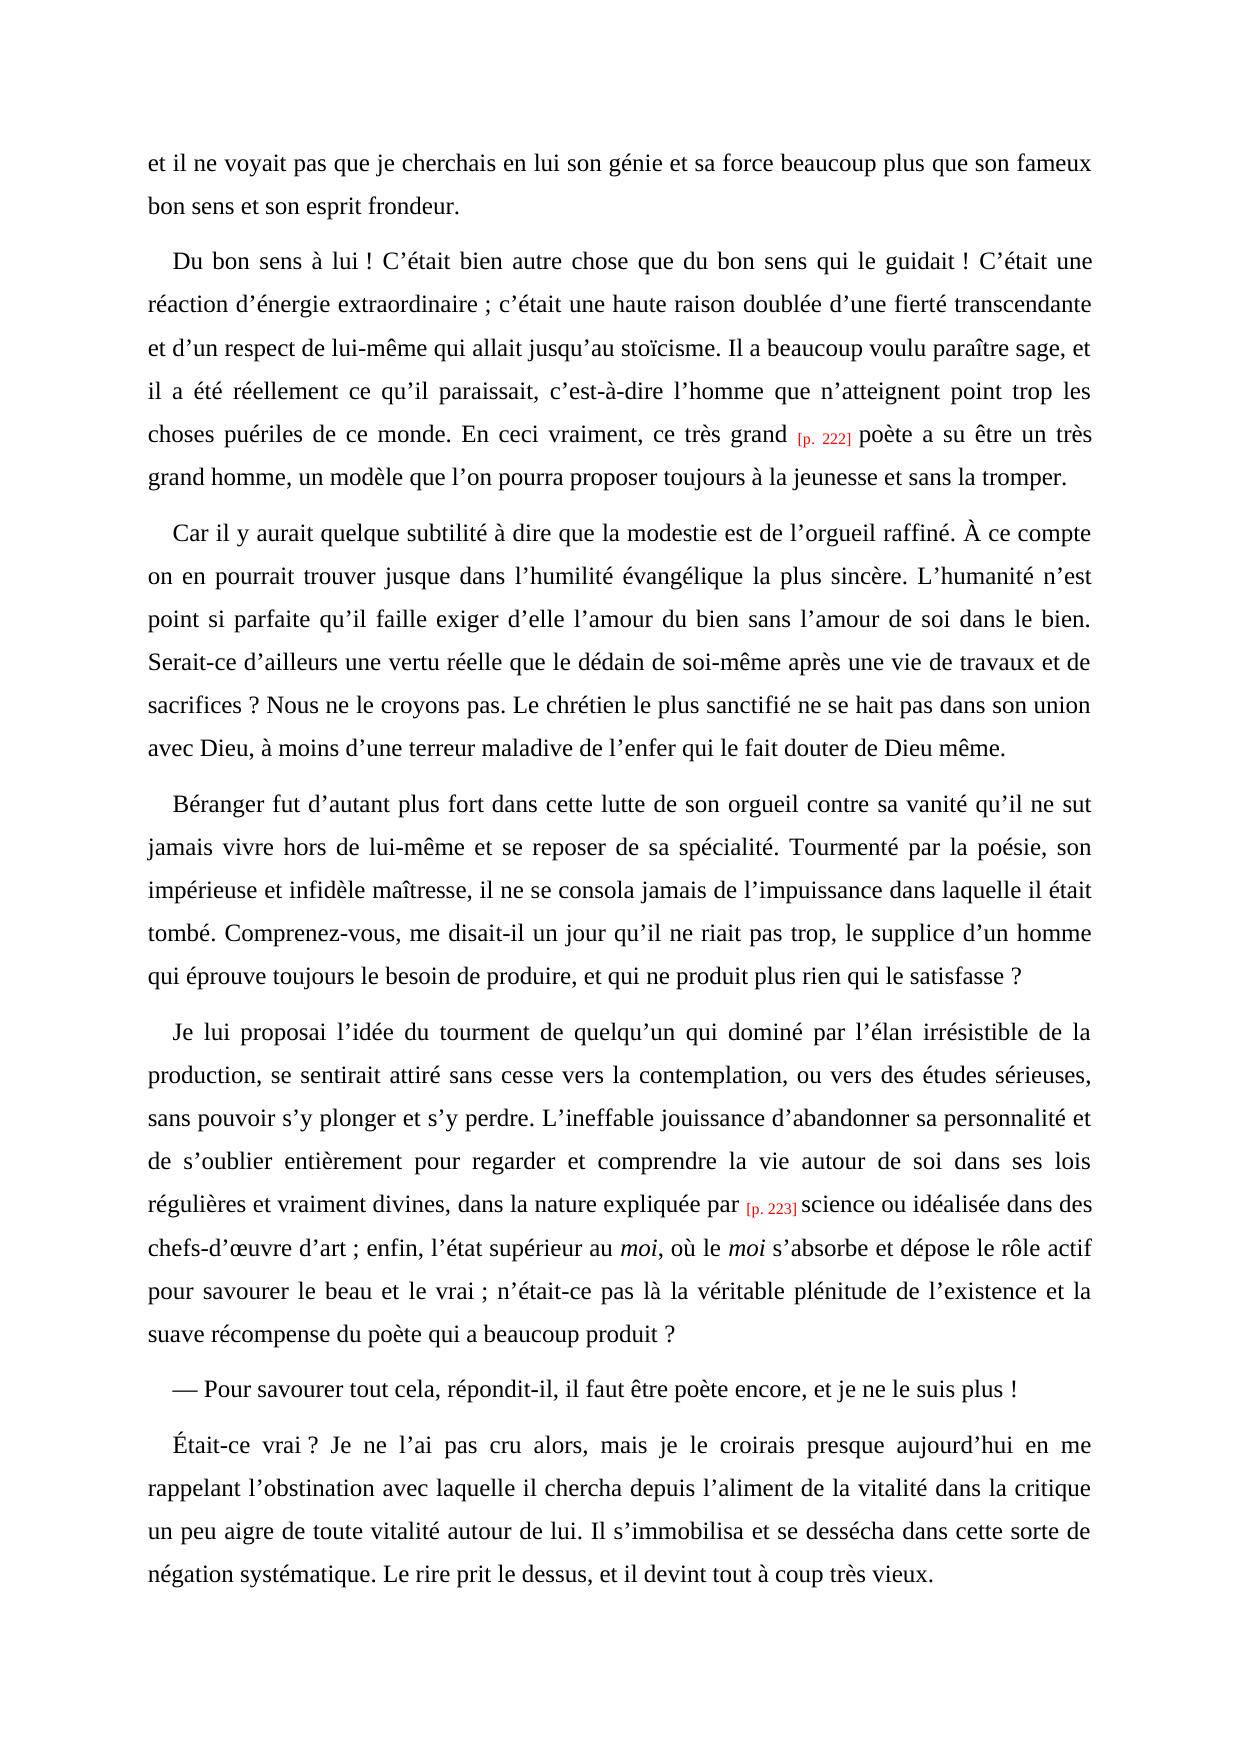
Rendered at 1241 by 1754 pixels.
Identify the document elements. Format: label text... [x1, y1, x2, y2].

text Béranger fut d’autant plus fort dans cette lutte de son orgueil contre sa vanité qu’il ne sut jamais vivre hors de lui-même et se reposer de sa spécialité. Tourmenté par la poésie, son impérieuse et infidèle maîtresse, il ne se consola jamais de l’impuissance dans laquelle il était tombé. Comprenez-vous, me disait-il un jour qu’il ne riait pas trop, le supplice d’un homme qui éprouve toujours le besoin de produire, et qui ne produit plus rien qui le satisfasse ? [148, 789, 1093, 990]
text — Pour savourer tout cela, répondit-il, il faut être poète encore, et je ne le suis plus ! [148, 1374, 1093, 1403]
text Je lui proposai l’idée du tourment de quelqu’un qui dominé par l’élan irrésistible de la production, se sentirait attiré sans cesse vers la contemplation, ou vers des études sérieuses, sans pouvoir s’y plonger et s’y perdre. L’ineffable jouissance d’abandonner sa personnalité et de s’oublier entièrement pour regarder et comprendre la vie autour de soi dans ses lois régulières et vraiment divines, dans la nature expliquée par [p. 223] science ou idéalisée dans des chefs-d’œuvre d’art ; enfin, l’état supérieur au moi, où le moi s’absorbe et dépose le rôle actif pour savourer le beau et le vrai ; n’était-ce pas là la véritable plénitude de l’existence et la suave récompense du poète qui a beaucoup produit ? [148, 1017, 1093, 1348]
text Était-ce vrai ? Je ne l’ai pas cru alors, mais je le croirais presque aujourd’hui en me rappelant l’obstination avec laquelle il chercha depuis l’aliment de la vitalité dans la critique un peu aigre de toute vitalité autour de lui. Il s’immobilisa et se dessécha dans cette sorte de négation systématique. Le rire prit le dessus, et il devint tout à coup très vieux. [148, 1430, 1093, 1588]
text Car il y aurait quelque subtilité à dire que la modestie est de l’orgueil raffiné. À ce compte on en pourrait trouver jusque dans l’humilité évangélique la plus sincère. L’humanité n’est point si parfaite qu’il faille exiger d’elle l’amour du bien sans l’amour de soi dans le bien. Serait-ce d’ailleurs une vertu réelle que le dédain de soi-même après une vie de travaux et de sacrifices ? Nous ne le croyons pas. Le chrétien le plus sanctifié ne se hait pas dans son union avec Dieu, à moins d’une terreur maladive de l’enfer qui le fait douter de Dieu même. [148, 518, 1093, 762]
text Du bon sens à lui ! C’était bien autre chose que du bon sens qui le guidait ! C’était une réaction d’énergie extraordinaire ; c’était une haute raison doublée d’une fierté transcendante et d’un respect de lui-même qui allait jusqu’au stoïcisme. Il a beaucoup voulu paraître sage, et il a été réellement ce qu’il paraissait, c’est-à-dire l’homme que n’atteignent point trop les choses puériles de ce monde. En ceci vraiment, ce très grand [p. 222] poète a su être un très grand homme, un modèle que l’on pourra proposer toujours à la jeunesse et sans la tromper. [148, 246, 1093, 491]
text et il ne voyait pas que je cherchais en lui son génie et sa force beaucoup plus que son fameux bon sens et son esprit frondeur. [148, 148, 1093, 219]
